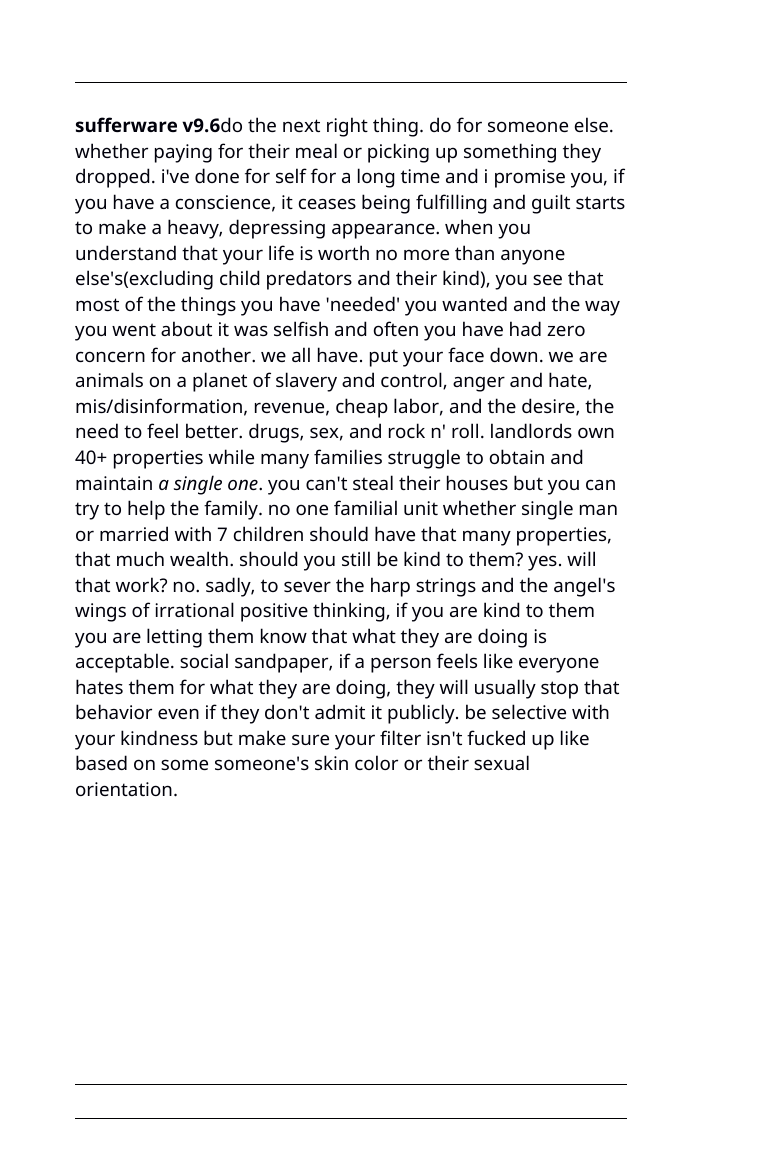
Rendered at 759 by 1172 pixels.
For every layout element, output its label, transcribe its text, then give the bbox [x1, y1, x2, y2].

text sufferware v9.6do the next right thing. do for someone else. whether paying for their meal or picking up something they dropped. i've done for self for a long time and i promise you, if you have a conscience, it ceases being fulfilling and guilt starts to make a heavy, depressing appearance. when you understand that your life is worth no more than anyone else's(excluding child predators and their kind), you see that most of the things you have 'needed' you wanted and the way you went about it was selfish and often you have had zero concern for another. we all have. put your face down. we are animals on a planet of slavery and control, anger and hate, mis/disinformation, revenue, cheap labor, and the desire, the need to feel better. drugs, sex, and rock n' roll. landlords own 40+ properties while many families struggle to obtain and maintain a single one. you can't steal their houses but you can try to help the family. no one familial unit whether single man or married with 7 children should have that many properties, that much wealth. should you still be kind to them? yes. will that work? no. sadly, to sever the harp strings and the angel's wings of irrational positive thinking, if you are kind to them you are letting them know that what they are doing is acceptable. social sandpaper, if a person feels like everyone hates them for what they are doing, they will usually stop that behavior even if they don't admit it publicly. be selective with your kindness but make sure your filter isn't fucked up like based on some someone's skin color or their sexual orientation. [75, 112, 627, 802]
